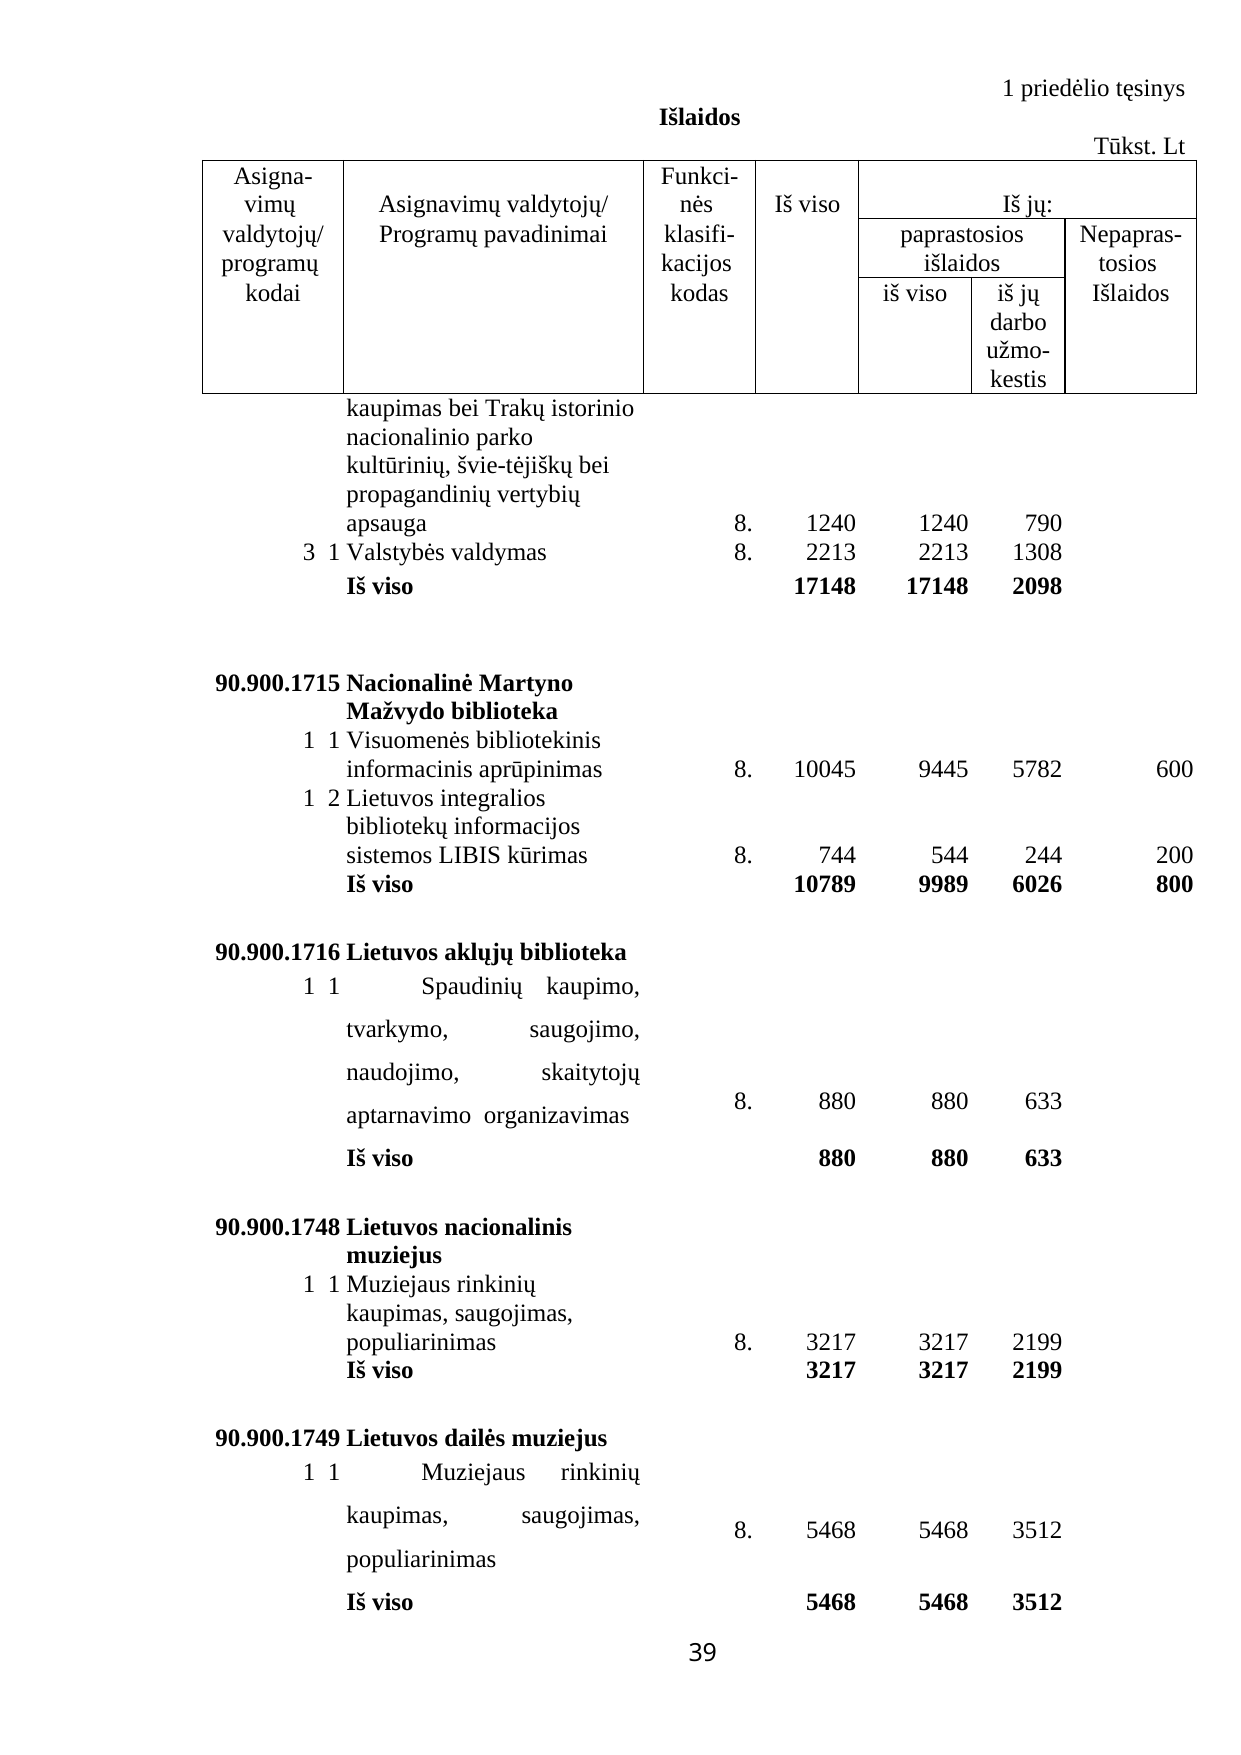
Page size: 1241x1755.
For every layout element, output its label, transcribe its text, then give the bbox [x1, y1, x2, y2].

table_cell klasifi-kacijos [644, 218, 755, 277]
table_cell 3217 [756, 1269, 859, 1355]
table_cell 5782 [971, 725, 1065, 783]
table_cell [859, 1424, 971, 1457]
table_cell [344, 277, 643, 393]
table_cell [756, 937, 859, 971]
table_cell 5468 [859, 1458, 971, 1587]
table_cell 790 [971, 394, 1065, 537]
table_cell Iš viso [343, 571, 643, 605]
table_cell 3512 [971, 1458, 1065, 1587]
table_cell Lietuvos aklųjų biblioteka [343, 937, 643, 971]
table_cell [859, 605, 971, 668]
table_cell 800 [1065, 869, 1196, 903]
table_cell [971, 903, 1065, 937]
table_cell paprastosios išlaidos [859, 219, 1064, 277]
table_cell [203, 571, 343, 605]
table_cell 3512 [971, 1587, 1065, 1621]
table_cell [756, 1424, 859, 1457]
table_cell Asignavimų valdytojų/ [344, 161, 643, 218]
table_cell 17148 [859, 571, 971, 605]
table_cell 3217 [859, 1355, 971, 1389]
table_cell [203, 1389, 343, 1423]
table_cell 5468 [756, 1587, 859, 1621]
table_cell 6026 [971, 869, 1065, 903]
table_cell 633 [971, 971, 1065, 1143]
table_cell 8. [643, 783, 756, 869]
table_cell Visuomenės bibliotekinis informacinis aprūpinimas [343, 725, 643, 783]
table_cell 5468 [756, 1458, 859, 1587]
table_cell Programų pavadinimai [344, 218, 643, 277]
table_cell [1065, 937, 1196, 971]
table_cell 90.900.1748 [203, 1212, 343, 1269]
table_cell [203, 1587, 343, 1621]
table_cell 1308 [971, 537, 1065, 571]
table_cell Iš viso [343, 1144, 643, 1177]
table_cell [756, 1178, 859, 1212]
table_cell 9445 [859, 725, 971, 783]
table_cell 90.900.1716 [203, 937, 343, 971]
table_cell Iš viso [756, 161, 858, 218]
table_cell [343, 1178, 643, 1212]
table_cell [343, 903, 643, 937]
table_cell Lietuvos integralios bibliotekų informacijos sistemos LIBIS kūrimas [343, 783, 643, 869]
table_cell [1065, 668, 1196, 725]
table_cell [643, 1587, 756, 1621]
table_cell [1065, 1269, 1196, 1355]
table_cell Valstybės valdymas [343, 537, 643, 571]
table_cell 2213 [859, 537, 971, 571]
table_cell Nepapras-tosios [1066, 219, 1196, 277]
table_cell [1065, 1587, 1196, 1621]
table_cell [643, 903, 756, 937]
table_cell 2098 [971, 571, 1065, 605]
table_cell Iš viso [343, 1587, 643, 1621]
table_cell [971, 1212, 1065, 1269]
table_cell Išlaidos [1066, 277, 1196, 393]
table_cell iš jų darbo užmo-kestis [972, 278, 1064, 393]
table_cell [1065, 605, 1196, 668]
table_cell [971, 937, 1065, 971]
table_cell [343, 1389, 643, 1423]
table_cell 633 [971, 1144, 1065, 1177]
table_cell Iš viso [343, 1355, 643, 1389]
table_cell Muziejaus rinkinių kaupimas, saugojimas, populiarinimas [343, 1269, 643, 1355]
table_cell [756, 277, 858, 393]
table_cell [756, 605, 859, 668]
table_cell kaupimas bei Trakų istorinio nacionalinio parko kultūrinių, švie-tėjiškų bei propagandinių vertybių apsauga [343, 394, 643, 537]
table_cell 1 1 [203, 725, 343, 783]
table_cell [1065, 1144, 1196, 1177]
table_cell 8. [643, 971, 756, 1143]
table_cell [756, 1389, 859, 1423]
table_cell Lietuvos nacionalinis muziejus [343, 1212, 643, 1269]
table_cell 744 [756, 783, 859, 869]
table_cell [1065, 1424, 1196, 1457]
table_cell 8. [643, 537, 756, 571]
table_cell [1065, 1212, 1196, 1269]
table_cell [756, 218, 858, 277]
table_cell 8. [643, 1269, 756, 1355]
table_cell 10045 [756, 725, 859, 783]
table_cell iš viso [859, 278, 971, 393]
table_cell 1 1 [203, 971, 343, 1143]
table_cell Lietuvos dailės muziejus [343, 1424, 643, 1457]
table_cell 244 [971, 783, 1065, 869]
table_cell [971, 668, 1065, 725]
table_cell [859, 1212, 971, 1269]
table_cell [343, 605, 643, 668]
table_cell Išlaidos [203, 102, 1196, 131]
table_cell Muziejaus rinkinių kaupimas, saugojimas, populiarinimas [343, 1458, 643, 1587]
table_cell [643, 869, 756, 903]
table_cell 8. [643, 394, 756, 537]
table_cell [1065, 1178, 1196, 1212]
table_cell 2213 [756, 537, 859, 571]
table_cell [643, 571, 756, 605]
table_cell 8. [643, 725, 756, 783]
table_cell [1065, 571, 1196, 605]
table_cell [859, 1389, 971, 1423]
table_cell 3217 [859, 1269, 971, 1355]
table_cell [1065, 1389, 1196, 1423]
table_cell [203, 1144, 343, 1177]
table_cell [859, 1178, 971, 1212]
table_cell 5468 [859, 1587, 971, 1621]
table_cell [1065, 1355, 1196, 1389]
table_cell 1240 [859, 394, 971, 537]
table_cell [756, 668, 859, 725]
table_cell 880 [756, 971, 859, 1143]
table_cell [971, 1389, 1065, 1423]
table_cell 1 2 [203, 783, 343, 869]
table_cell 3217 [756, 1355, 859, 1389]
table_cell [643, 937, 756, 971]
table_cell [203, 394, 343, 537]
table_cell 3 1 [203, 537, 343, 571]
table_cell [643, 1355, 756, 1389]
table_cell [643, 1389, 756, 1423]
table_cell Asigna-vimų [203, 161, 343, 218]
table_cell 1 1 [203, 1458, 343, 1587]
table_cell 600 [1065, 725, 1196, 783]
table_cell 1 1 [203, 1269, 343, 1355]
table_cell [643, 1212, 756, 1269]
table_cell 2199 [971, 1269, 1065, 1355]
table_cell [1065, 1458, 1196, 1587]
table_cell Funkci-nės [644, 161, 755, 218]
table_cell Spaudinių kaupimo, tvarkymo, saugojimo, naudojimo, skaitytojų aptarnavimo organizavimas [343, 971, 643, 1143]
table_cell Iš jų: [859, 161, 1196, 218]
table_cell [1065, 971, 1196, 1143]
table_cell [756, 903, 859, 937]
table_cell Tūkst. Lt [203, 131, 1196, 160]
table_cell [203, 1355, 343, 1389]
table_cell kodas [644, 277, 755, 393]
table_cell [203, 605, 343, 668]
table_cell [1065, 537, 1196, 571]
table_cell 880 [859, 971, 971, 1143]
table_cell 880 [756, 1144, 859, 1177]
table_cell [1065, 903, 1196, 937]
table_cell [971, 1178, 1065, 1212]
table_cell [643, 1424, 756, 1457]
table_cell 544 [859, 783, 971, 869]
table_cell 10789 [756, 869, 859, 903]
table_cell [859, 668, 971, 725]
table_cell 90.900.1749 [203, 1424, 343, 1457]
table_cell 8. [643, 1458, 756, 1587]
table_header 1 priedėlio tęsinys [203, 74, 1196, 102]
table_cell 200 [1065, 783, 1196, 869]
table_cell [643, 668, 756, 725]
table_cell [203, 869, 343, 903]
table_cell [1065, 394, 1196, 537]
table_cell [971, 1424, 1065, 1457]
table_cell Nacionalinė Martyno Mažvydo biblioteka [343, 668, 643, 725]
table_cell 90.900.1715 [203, 668, 343, 725]
table_cell [859, 903, 971, 937]
table_cell [203, 903, 343, 937]
table_cell 1240 [756, 394, 859, 537]
table_cell 2199 [971, 1355, 1065, 1389]
table_cell [971, 605, 1065, 668]
table_cell valdytojų/ programų [203, 218, 343, 277]
table_cell Iš viso [343, 869, 643, 903]
table_cell kodai [203, 277, 343, 393]
table_cell [203, 1178, 343, 1212]
table_cell [859, 937, 971, 971]
table_cell 880 [859, 1144, 971, 1177]
table_cell [643, 1178, 756, 1212]
table_cell 9989 [859, 869, 971, 903]
table_cell 17148 [756, 571, 859, 605]
table_cell [643, 1144, 756, 1177]
table_cell [756, 1212, 859, 1269]
table_cell [643, 605, 756, 668]
